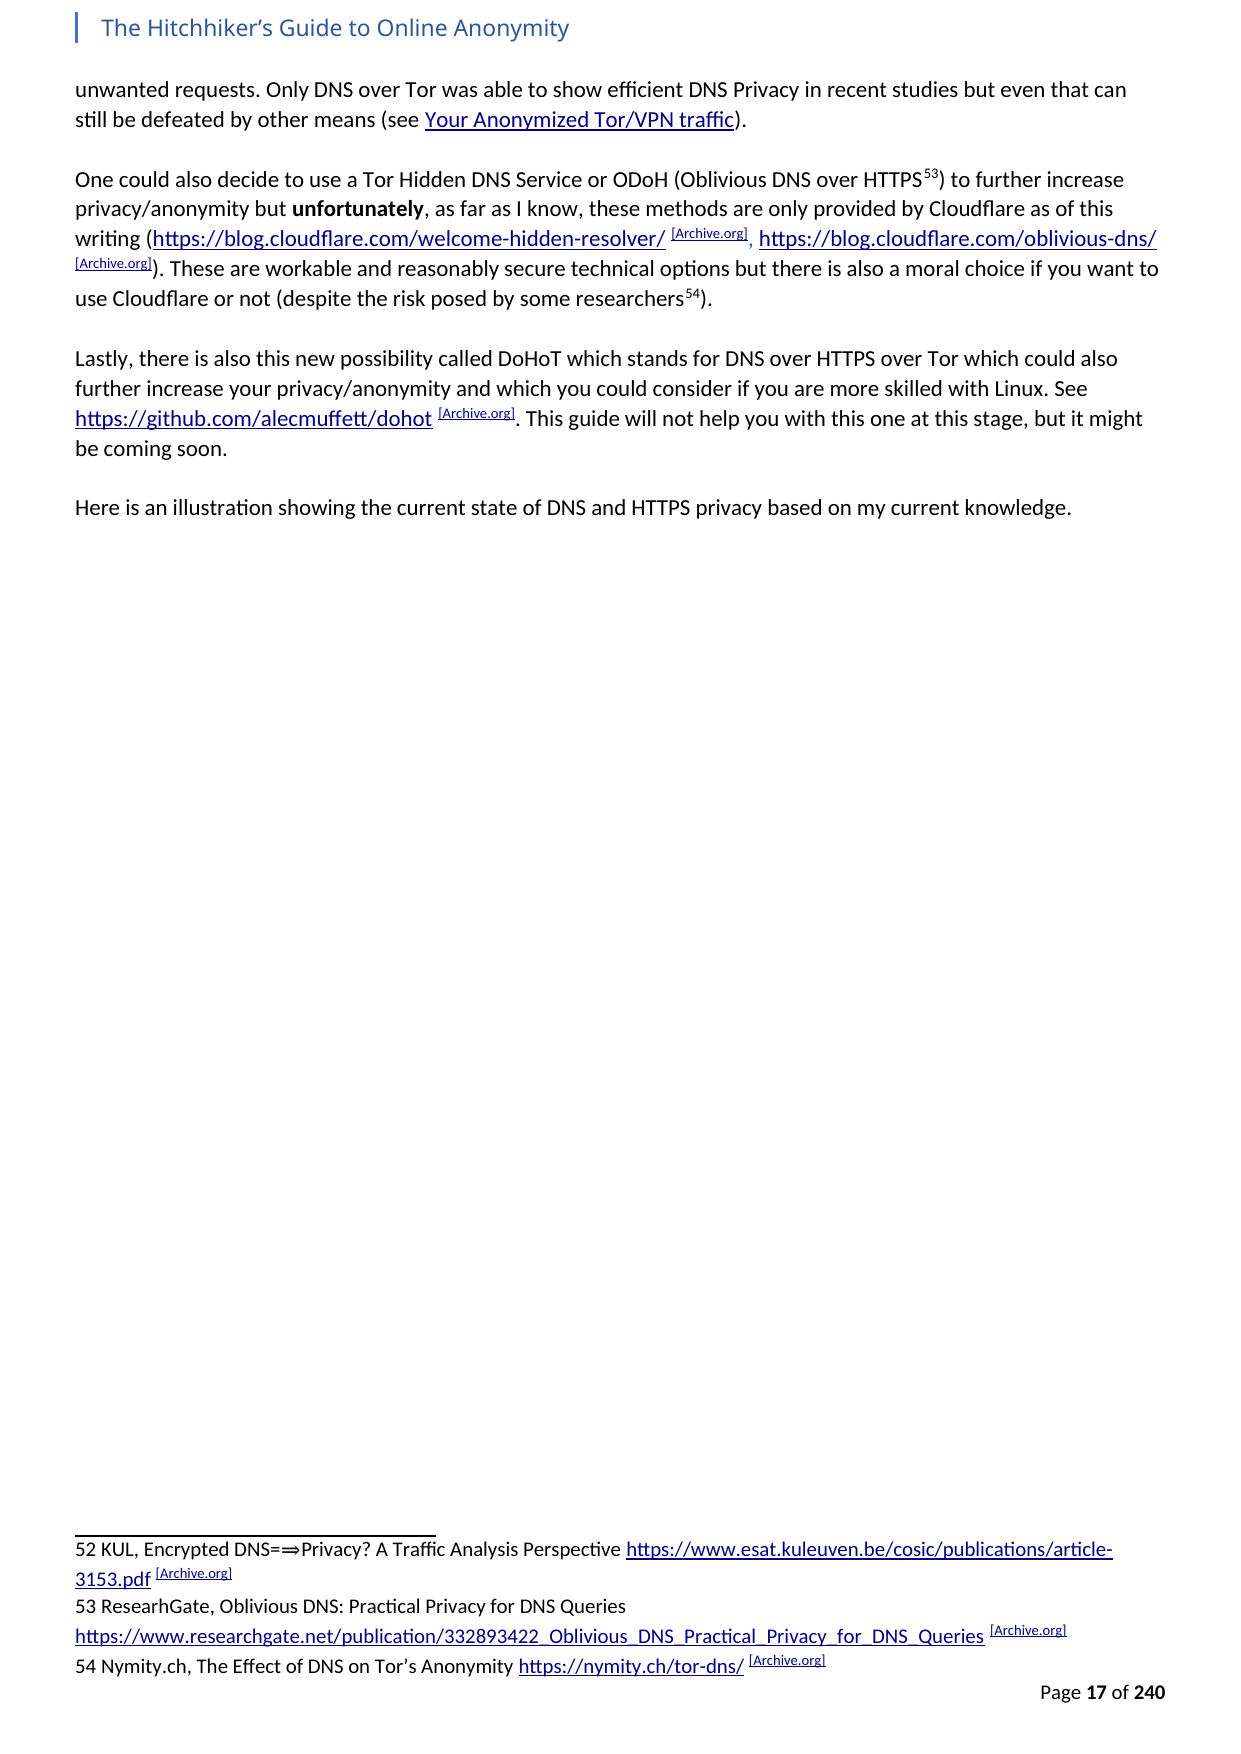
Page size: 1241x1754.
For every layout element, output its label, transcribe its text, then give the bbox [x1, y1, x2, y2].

text unwanted requests. Only DNS over Tor was able to show efficient DNS Privacy in recent studies but even that can still be defeated by other means (see Your Anonymized Tor/VPN traffic). [75, 75, 1165, 133]
text Nymity.ch, The Effect of DNS on Tor’s Anonymity https://nymity.ch/tor-dns/ [Archive.org] [75, 1651, 1165, 1679]
text Lastly, there is also this new possibility called DoHoT which stands for DNS over HTTPS over Tor which could also further increase your privacy/anonymity and which you could consider if you are more skilled with Linux. See https://github.com/alecmuffett/dohot [Archive.org]. This guide will not help you with this one at this stage, but it might be coming soon. [75, 344, 1165, 462]
text Here is an illustration showing the current state of DNS and HTTPS privacy based on my current knowledge. [75, 493, 1165, 522]
text One could also decide to use a Tor Hidden DNS Service or ODoH (Oblivious DNS over HTTPS) to further increase privacy/anonymity but unfortunately, as far as I know, these methods are only provided by Cloudflare as of this writing (https://blog.cloudflare.com/welcome-hidden-resolver/ [Archive.org], https://blog.cloudflare.com/oblivious-dns/ [Archive.org]). These are workable and reasonably secure technical options but there is also a moral choice if you want to use Cloudflare or not (despite the risk posed by some researchers). [75, 165, 1165, 312]
text ResearhGate, Oblivious DNS: Practical Privacy for DNS Queries https://www.researchgate.net/publication/332893422_Oblivious_DNS_Practical_Privacy_for_DNS_Queries [Archive.org] [75, 1594, 1165, 1649]
text KUL, Encrypted DNS=⇒Privacy? A Traffic Analysis Perspective https://www.esat.kuleuven.be/cosic/publications/article-3153.pdf [Archive.org] [75, 1536, 1165, 1592]
